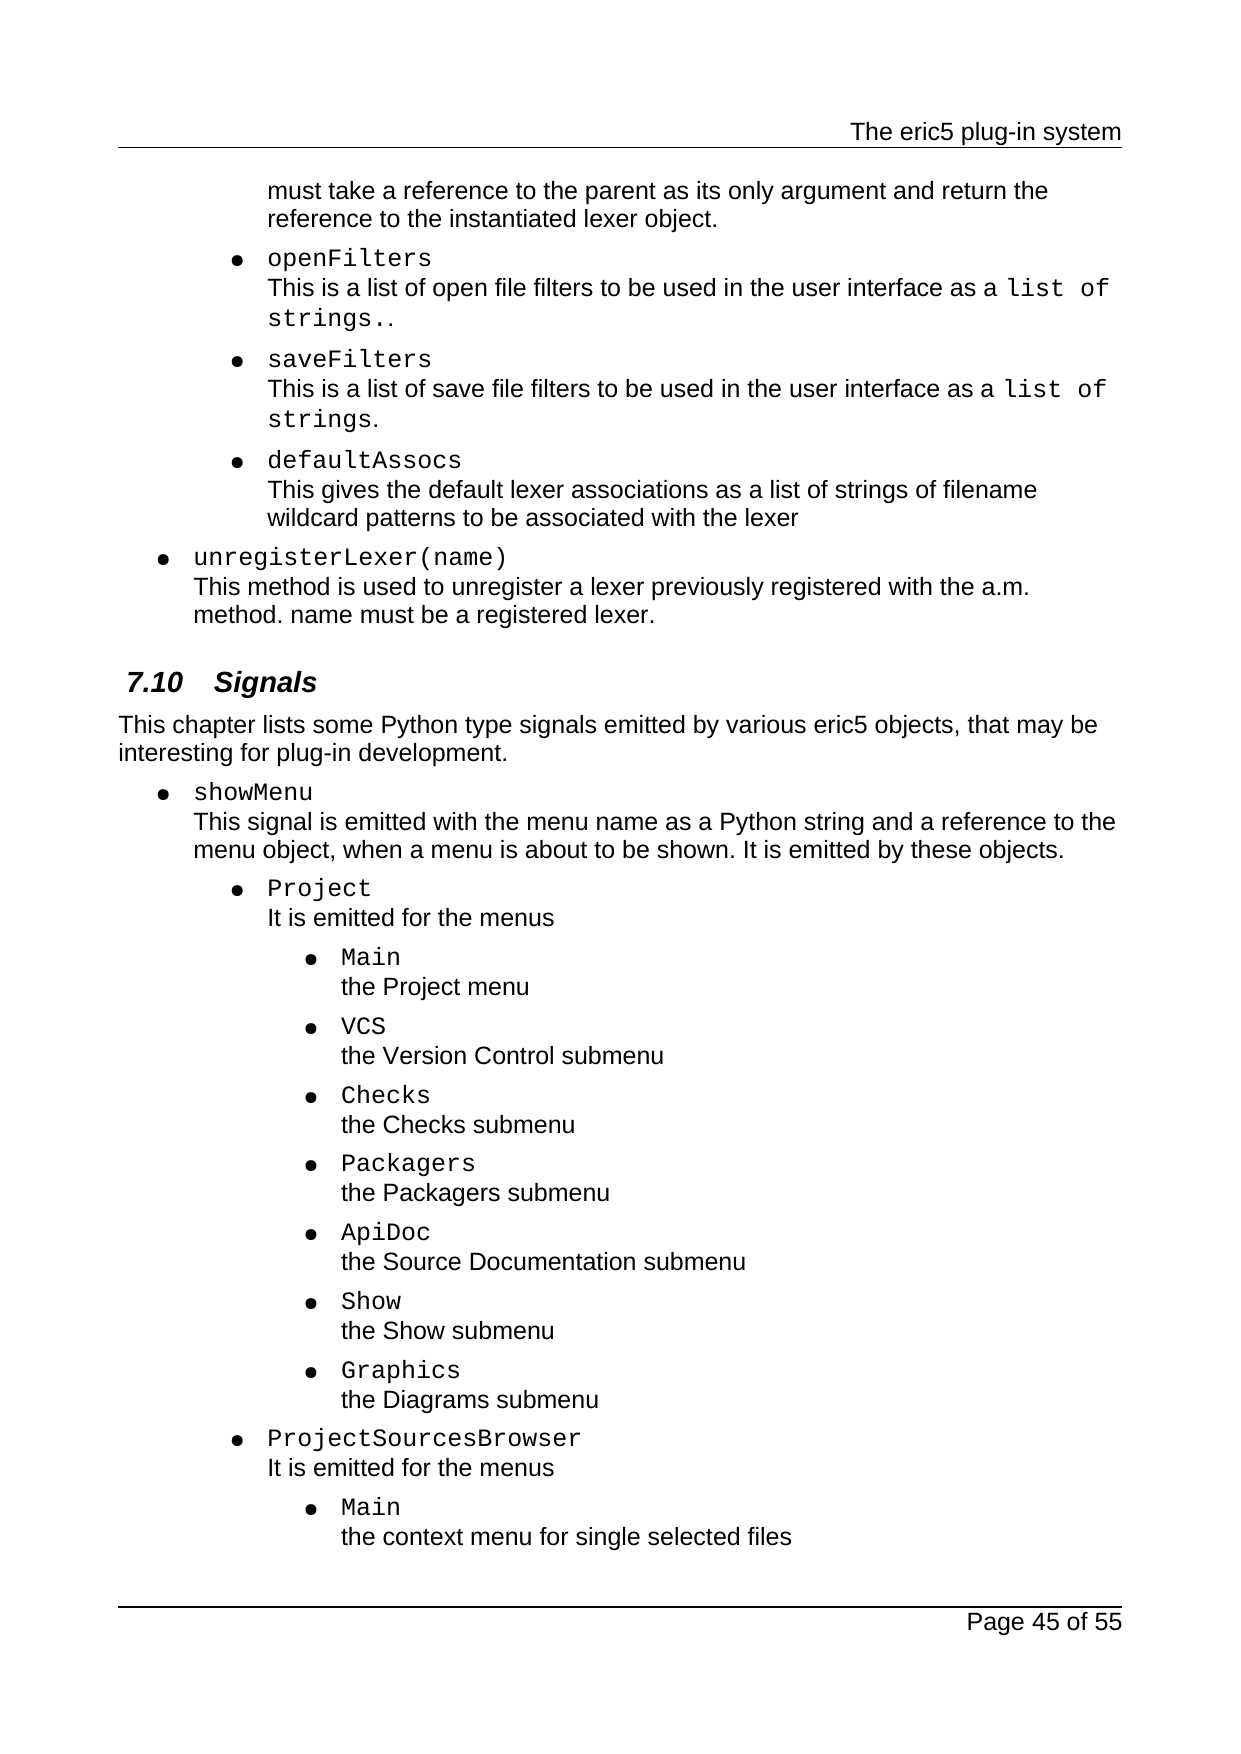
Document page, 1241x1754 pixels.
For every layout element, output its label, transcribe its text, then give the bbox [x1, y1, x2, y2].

list ApiDoc the Source Documentation submenu [303, 1220, 1122, 1276]
list unregisterLexer(name) This method is used to unregister a lexer previously registered with the a.m. method. name must be a registered lexer. [156, 544, 1122, 628]
list Project It is emitted for the menus [229, 876, 1122, 932]
text This chapter lists some Python type signals emitted by various eric5 objects, that may be interesting for plug-in development. [118, 711, 1122, 767]
list defaultAssocs This gives the default lexer associations as a list of strings of filename wildcard patterns to be associated with the lexer [229, 447, 1122, 532]
list showMenu This signal is emitted with the menu name as a Python string and a reference to the menu object, when a menu is about to be shown. It is emitted by these objects. [156, 779, 1122, 863]
subtitle Signals [118, 666, 1122, 698]
list Show the Show submenu [303, 1288, 1122, 1345]
list Checks the Checks submenu [303, 1082, 1122, 1138]
list openFilters This is a list of open file filters to be used in the user interface as a list of strings.. [229, 245, 1122, 334]
list Graphics the Diagrams submenu [303, 1357, 1122, 1413]
list Main the context menu for single selected files [303, 1495, 1122, 1551]
list must take a reference to the parent as its only argument and return the reference to the instantiated lexer object. [229, 177, 1122, 233]
list ProjectSourcesBrowser It is emitted for the menus [229, 1426, 1122, 1482]
list VCS the Version Control submenu [303, 1013, 1122, 1070]
list Packagers the Packagers submenu [303, 1151, 1122, 1207]
list Main the Project menu [303, 945, 1122, 1001]
list saveFilters This is a list of save file filters to be used in the user interface as a list of strings. [229, 346, 1122, 435]
